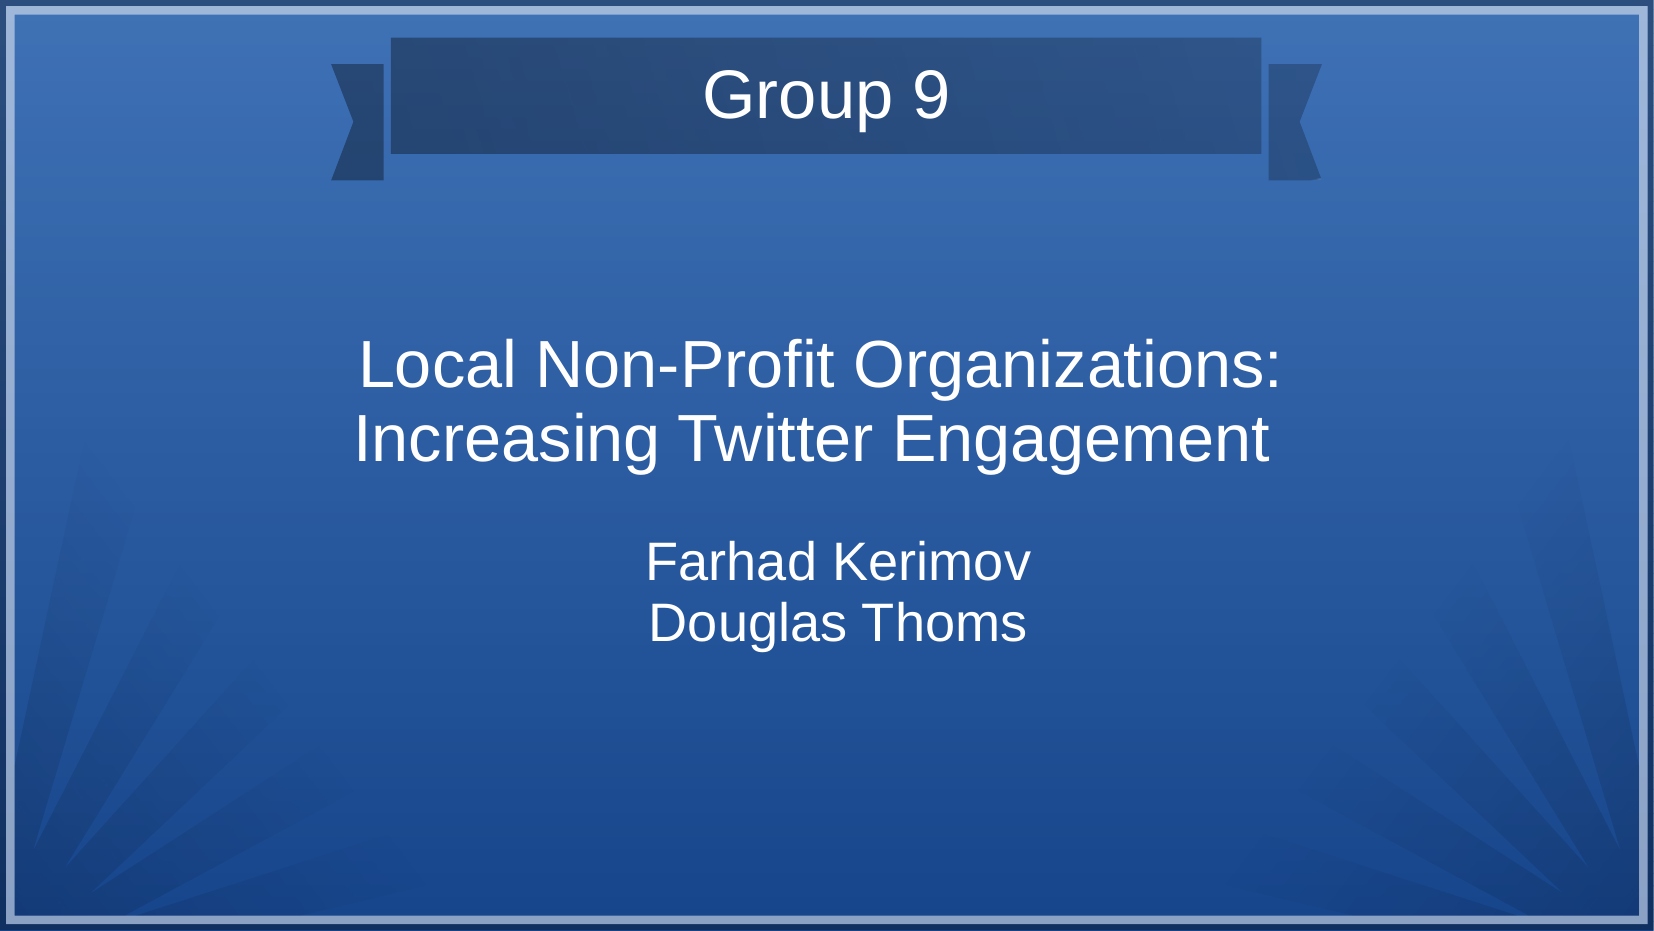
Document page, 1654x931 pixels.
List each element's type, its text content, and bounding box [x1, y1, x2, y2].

title Group 9 [389, 35, 1264, 154]
text_box Farhad Kerimov Douglas Thoms [566, 531, 1111, 653]
subtitle Local Non-Profit Organizations: Increasing Twitter Engagement [77, 202, 1566, 601]
